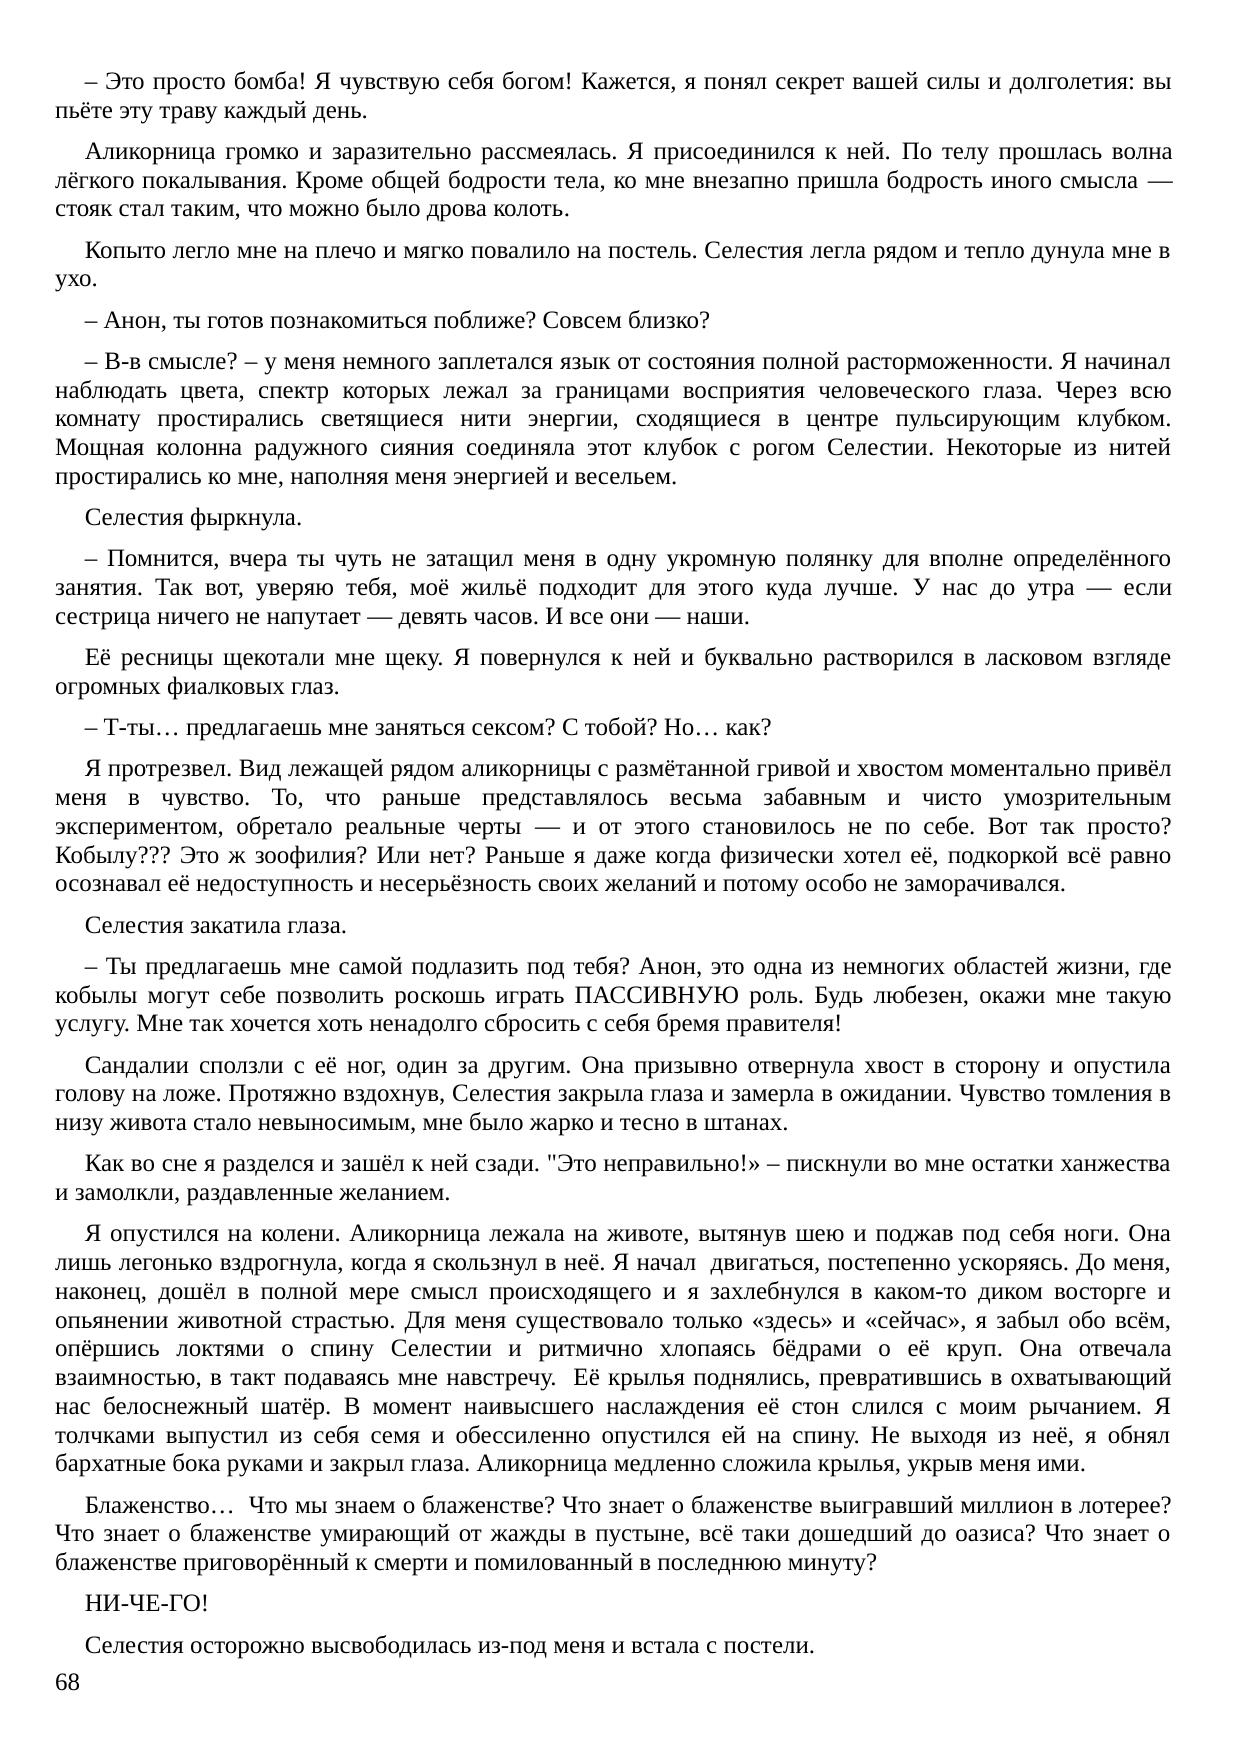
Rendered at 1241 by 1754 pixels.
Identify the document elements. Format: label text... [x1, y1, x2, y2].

text Селестия закатила глаза. [55, 910, 1173, 938]
text – Помнится, вчера ты чуть не затащил меня в одну укромную полянку для вполне определённого занятия. Так вот, уверяю тебя, моё жильё подходит для этого куда лучше. У нас до утра — если сестрица ничего не напутает — девять часов. И все они — наши. [55, 543, 1173, 630]
text Я протрезвел. Вид лежащей рядом аликорницы с размётанной гривой и хвостом моментально привёл меня в чувство. То, что раньше представлялось весьма забавным и чисто умозрительным экспериментом, обретало реальные черты — и от этого становилось не по себе. Вот так просто? Кобылу??? Это ж зоофилия? Или нет? Раньше я даже когда физически хотел её, подкоркой всё равно осознавал её недоступность и несерьёзность своих желаний и потому особо не заморачивался. [55, 753, 1173, 897]
text Аликорница громко и заразительно рассмеялась. Я присоединился к ней. По телу прошлась волна лёгкого покалывания. Кроме общей бодрости тела, ко мне внезапно пришла бодрость иного смысла — стояк стал таким, что можно было дрова колоть. [55, 136, 1173, 222]
text НИ-ЧЕ-ГО! [55, 1588, 1173, 1617]
text Селестия фыркнула. [55, 502, 1173, 531]
text Сандалии сползли с её ног, один за другим. Она призывно отвернула хвост в сторону и опустила голову на ложе. Протяжно вздохнув, Селестия закрыла глаза и замерла в ожидании. Чувство томления в низу живота стало невыносимым, мне было жарко и тесно в штанах. [55, 1050, 1173, 1136]
text Я опустился на колени. Аликорница лежала на животе, вытянув шею и поджав под себя ноги. Она лишь легонько вздрогнула, когда я скользнул в неё. Я начал двигаться, постепенно ускоряясь. До меня, наконец, дошёл в полной мере смысл происходящего и я захлебнулся в каком-то диком восторге и опьянении животной страстью. Для меня существовало только «здесь» и «сейчас», я забыл обо всём, опёршись локтями о спину Селестии и ритмично хлопаясь бёдрами о её круп. Она отвечала взаимностью, в такт подаваясь мне навстречу. Её крылья поднялись, превратившись в охватывающий нас белоснежный шатёр. В момент наивысшего наслаждения её стон слился с моим рычанием. Я толчками выпустил из себя семя и обессиленно опустился ей на спину. Не выходя из неё, я обнял бархатные бока руками и закрыл глаза. Аликорница медленно сложила крылья, укрыв меня ими. [55, 1218, 1173, 1477]
text – Это просто бомба! Я чувствую себя богом! Кажется, я понял секрет вашей силы и долголетия: вы пьёте эту траву каждый день. [55, 66, 1173, 123]
text Блаженство… Что мы знаем о блаженстве? Что знает о блаженстве выигравший миллион в лотерее? Что знает о блаженстве умирающий от жажды в пустыне, всё таки дошедший до оазиса? Что знает о блаженстве приговорённый к смерти и помилованный в последнюю минуту? [55, 1490, 1173, 1576]
text – В-в смысле? – у меня немного заплетался язык от состояния полной расторможенности. Я начинал наблюдать цвета, спектр которых лежал за границами восприятия человеческого глаза. Через всю комнату простирались светящиеся нити энергии, сходящиеся в центре пульсирующим клубком. Мощная колонна радужного сияния соединяла этот клубок с рогом Селестии. Некоторые из нитей простирались ко мне, наполняя меня энергией и весельем. [55, 346, 1173, 490]
text Селестия осторожно высвободилась из-под меня и встала с постели. [55, 1630, 1173, 1658]
text – Анон, ты готов познакомиться поближе? Совсем близко? [55, 305, 1173, 333]
text Её ресницы щекотали мне щеку. Я повернулся к ней и буквально растворился в ласковом взгляде огромных фиалковых глаз. [55, 642, 1173, 700]
text – Т-ты… предлагаешь мне заняться сексом? С тобой? Но… как? [55, 712, 1173, 741]
text – Ты предлагаешь мне самой подлазить под тебя? Анон, это одна из немногих областей жизни, где кобылы могут себе позволить роскошь играть ПАССИВНУЮ роль. Будь любезен, окажи мне такую услугу. Мне так хочется хоть ненадолго сбросить с себя бремя правителя! [55, 951, 1173, 1037]
text Как во сне я разделся и зашёл к ней сзади. "Это неправильно!» – пискнули во мне остатки ханжества и замолкли, раздавленные желанием. [55, 1148, 1173, 1206]
text Копыто легло мне на плечо и мягко повалило на постель. Селестия легла рядом и тепло дунула мне в ухо. [55, 235, 1173, 292]
